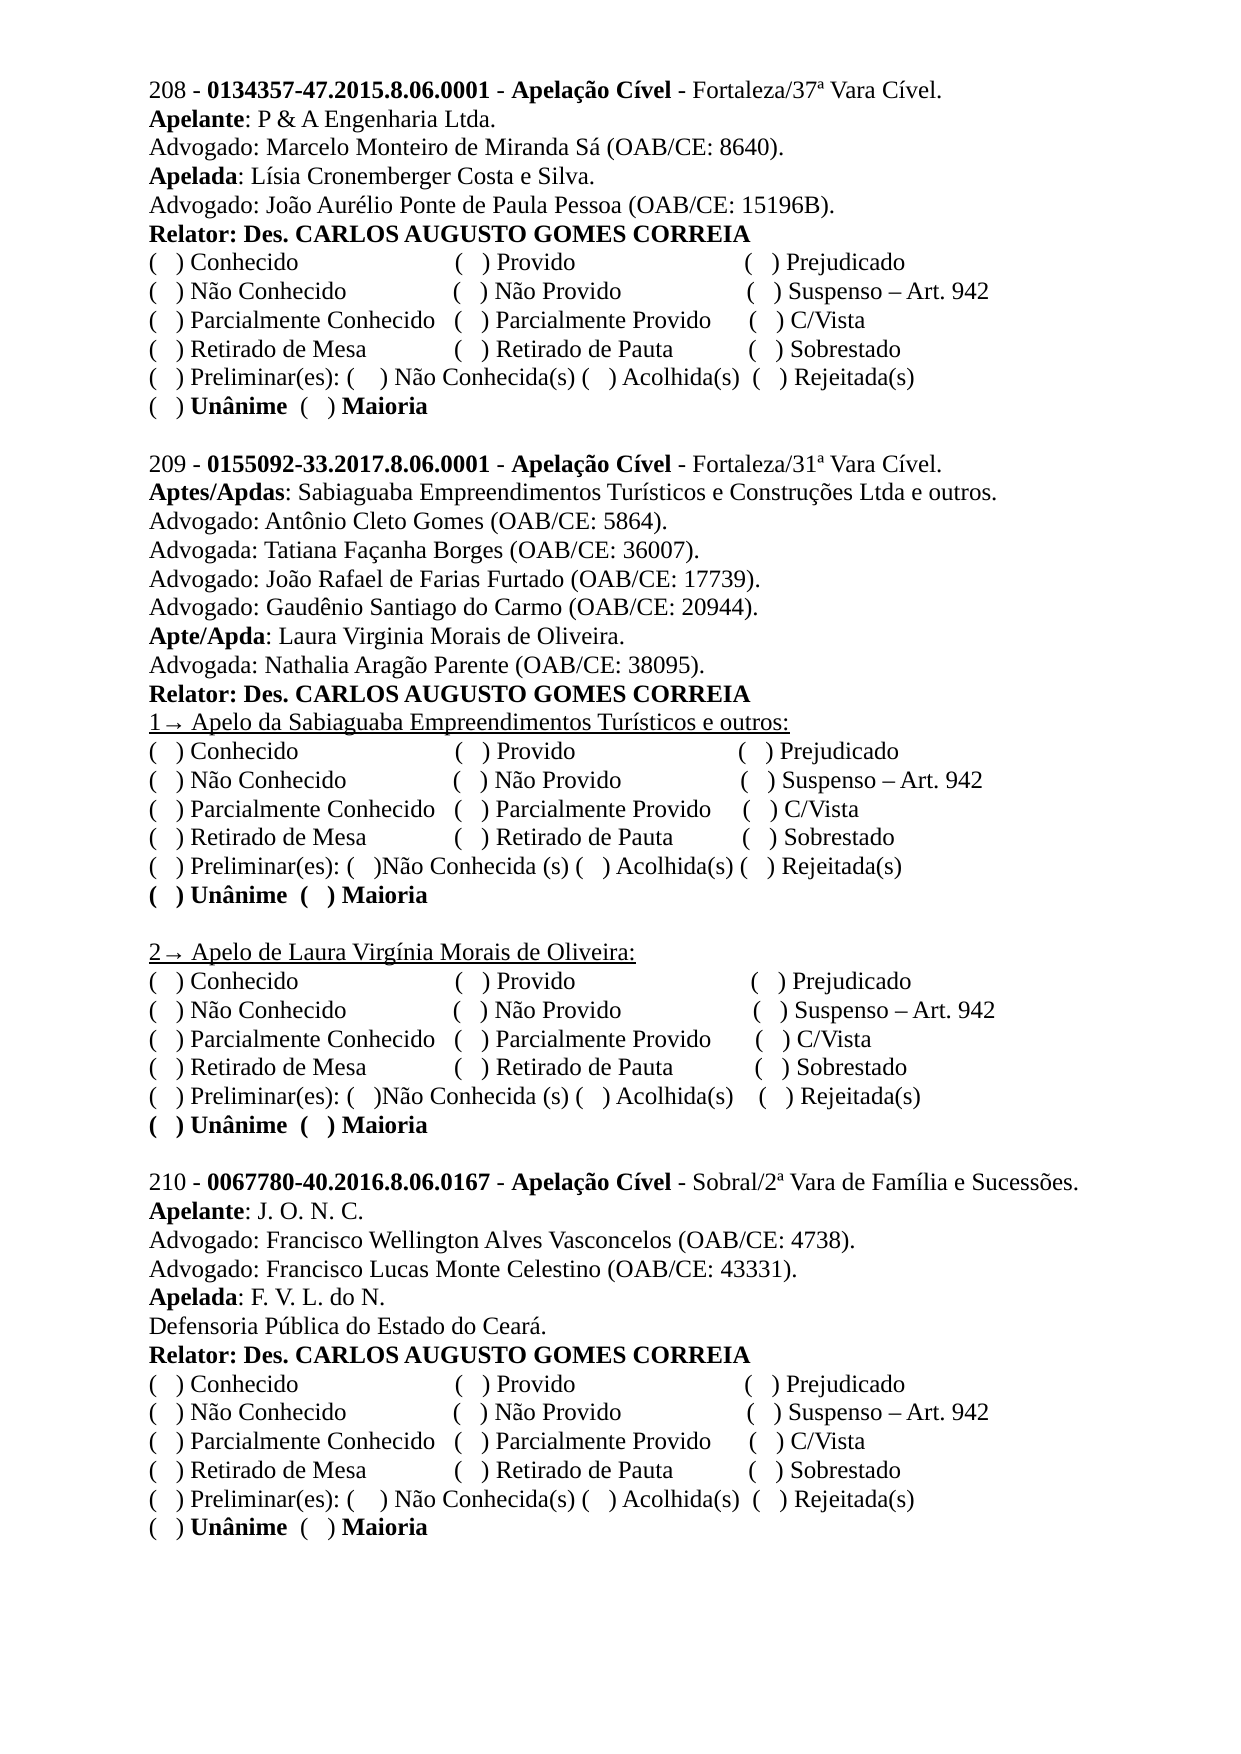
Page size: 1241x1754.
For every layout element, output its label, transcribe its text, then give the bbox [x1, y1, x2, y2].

text ( ) Retirado de Mesa ( ) Retirado de Pauta ( ) Sobrestado [148, 822, 1158, 851]
text ( ) Preliminar(es): ( ) Não Conhecida(s) ( ) Acolhida(s) ( ) Rejeitada(s) [148, 362, 1158, 391]
text ( ) Preliminar(es): ( )Não Conhecida (s) ( ) Acolhida(s) ( ) Rejeitada(s) [148, 851, 1158, 880]
text Apelante: P & A Engenharia Ltda. [148, 104, 1140, 132]
text Apte/Apda: Laura Virginia Morais de Oliveira. [148, 621, 1140, 650]
text Relator: Des. CARLOS AUGUSTO GOMES CORREIA [148, 219, 1140, 247]
text ( ) Retirado de Mesa ( ) Retirado de Pauta ( ) Sobrestado [148, 1052, 1158, 1081]
text 1→ Apelo da Sabiaguaba Empreendimentos Turísticos e outros: [148, 707, 1141, 736]
text Advogado: Francisco Lucas Monte Celestino (OAB/CE: 43331). [148, 1254, 1140, 1282]
text ( ) Parcialmente Conhecido ( ) Parcialmente Provido ( ) C/Vista [148, 305, 1158, 334]
text Advogado: João Rafael de Farias Furtado (OAB/CE: 17739). [148, 564, 1140, 592]
text ( ) Não Conhecido ( ) Não Provido ( ) Suspenso – Art. 942 [148, 995, 1158, 1024]
text ( ) Conhecido ( ) Provido ( ) Prejudicado [148, 247, 1141, 276]
text Advogada: Nathalia Aragão Parente (OAB/CE: 38095). [148, 650, 1140, 679]
text Advogado: João Aurélio Ponte de Paula Pessoa (OAB/CE: 15196B). [148, 190, 1140, 219]
text Apelante: J. O. N. C. [148, 1196, 1140, 1225]
text 2→ Apelo de Laura Virgínia Morais de Oliveira: [148, 937, 1141, 966]
text Relator: Des. CARLOS AUGUSTO GOMES CORREIA [148, 1340, 1140, 1369]
text ( ) Parcialmente Conhecido ( ) Parcialmente Provido ( ) C/Vista [148, 794, 1158, 822]
text ( ) Não Conhecido ( ) Não Provido ( ) Suspenso – Art. 942 [148, 765, 1158, 794]
text ( ) Conhecido ( ) Provido ( ) Prejudicado [148, 1369, 1141, 1397]
text 209 - 0155092-33.2017.8.06.0001 - Apelação Cível - Fortaleza/31ª Vara Cível. [148, 449, 1140, 477]
text ( ) Retirado de Mesa ( ) Retirado de Pauta ( ) Sobrestado [148, 334, 1158, 362]
text 208 - 0134357-47.2015.8.06.0001 - Apelação Cível - Fortaleza/37ª Vara Cível. [148, 75, 1140, 104]
text Advogado: Francisco Wellington Alves Vasconcelos (OAB/CE: 4738). [148, 1225, 1140, 1254]
text Apelada: F. V. L. do N. [148, 1282, 1140, 1311]
text ( ) Preliminar(es): ( )Não Conhecida (s) ( ) Acolhida(s) ( ) Rejeitada(s) [148, 1081, 1158, 1110]
text ( ) Unânime ( ) Maioria [148, 880, 1158, 909]
text ( ) Retirado de Mesa ( ) Retirado de Pauta ( ) Sobrestado [148, 1455, 1158, 1484]
text ( ) Unânime ( ) Maioria [148, 1512, 1158, 1541]
text ( ) Não Conhecido ( ) Não Provido ( ) Suspenso – Art. 942 [148, 1397, 1158, 1426]
text Apelada: Lísia Cronemberger Costa e Silva. [148, 161, 1140, 190]
text Advogado: Gaudênio Santiago do Carmo (OAB/CE: 20944). [148, 592, 1140, 621]
text Relator: Des. CARLOS AUGUSTO GOMES CORREIA [148, 679, 1140, 707]
text ( ) Não Conhecido ( ) Não Provido ( ) Suspenso – Art. 942 [148, 276, 1158, 305]
text 210 - 0067780-40.2016.8.06.0167 - Apelação Cível - Sobral/2ª Vara de Família e Sucessões. [148, 1167, 1140, 1196]
text Defensoria Pública do Estado do Ceará. [148, 1311, 1140, 1340]
text ( ) Conhecido ( ) Provido ( ) Prejudicado [148, 966, 1141, 995]
text ( ) Unânime ( ) Maioria [148, 391, 1158, 420]
text ( ) Preliminar(es): ( ) Não Conhecida(s) ( ) Acolhida(s) ( ) Rejeitada(s) [148, 1484, 1158, 1512]
text Aptes/Apdas: Sabiaguaba Empreendimentos Turísticos e Construções Ltda e outros. [148, 477, 1140, 506]
text ( ) Unânime ( ) Maioria [148, 1110, 1158, 1139]
text Advogada: Tatiana Façanha Borges (OAB/CE: 36007). [148, 535, 1140, 564]
text ( ) Conhecido ( ) Provido ( ) Prejudicado [148, 736, 1141, 765]
text Advogado: Antônio Cleto Gomes (OAB/CE: 5864). [148, 506, 1140, 535]
text ( ) Parcialmente Conhecido ( ) Parcialmente Provido ( ) C/Vista [148, 1024, 1158, 1052]
text ( ) Parcialmente Conhecido ( ) Parcialmente Provido ( ) C/Vista [148, 1426, 1158, 1455]
text Advogado: Marcelo Monteiro de Miranda Sá (OAB/CE: 8640). [148, 132, 1140, 161]
